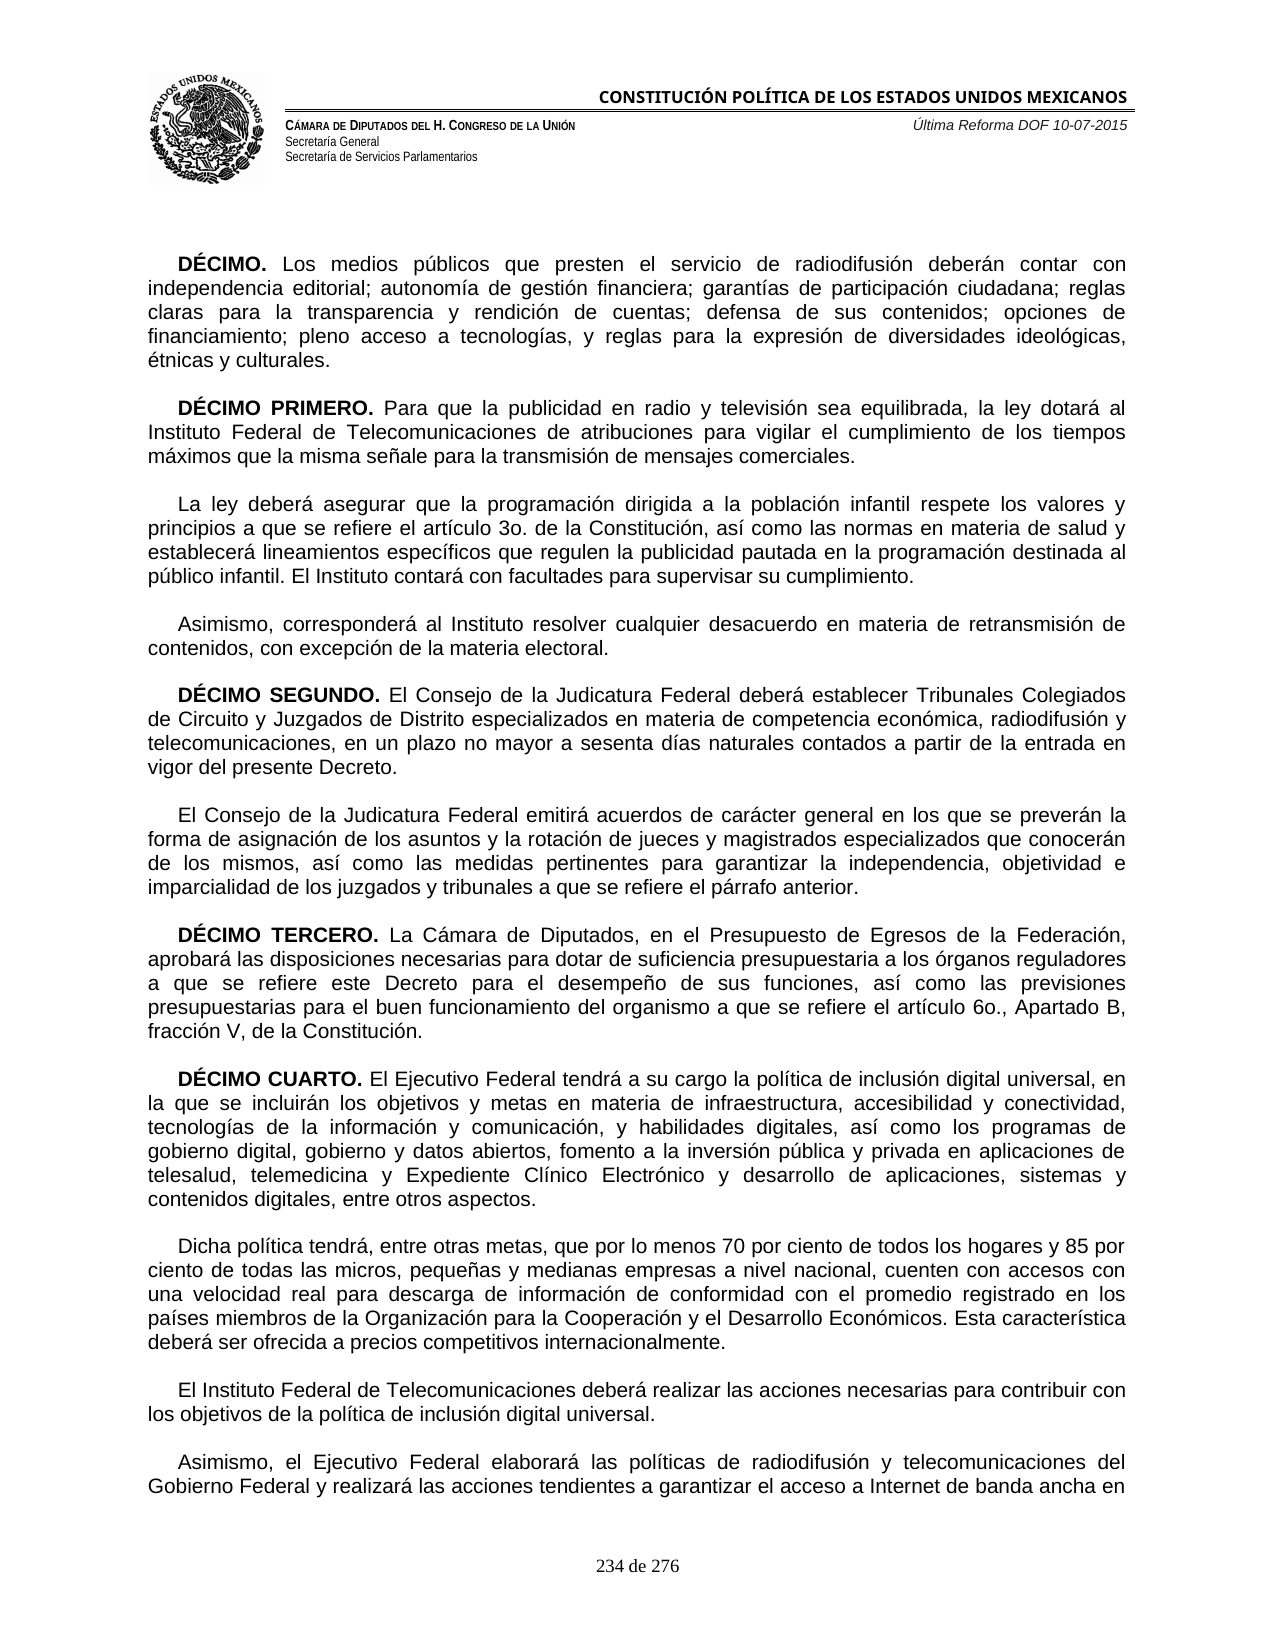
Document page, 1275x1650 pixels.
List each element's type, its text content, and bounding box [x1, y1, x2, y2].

text Asimismo, el Ejecutivo Federal elaborará las políticas de radiodifusión y telecomunicaciones del Gobierno Federal y realizará las acciones tendientes a garantizar el acceso a Internet de banda ancha en [148, 1450, 1127, 1498]
text El Instituto Federal de Telecomunicaciones deberá realizar las acciones necesarias para contribuir con los objetivos de la política de inclusión digital universal. [148, 1378, 1127, 1426]
text DÉCIMO TERCERO. La Cámara de Diputados, en el Presupuesto de Egresos de la Federación, aprobará las disposiciones necesarias para dotar de suficiencia presupuestaria a los órganos reguladores a que se refiere este Decreto para el desempeño de sus funciones, así como las previsiones presupuestarias para el buen funcionamiento del organismo a que se refiere el artículo 6o., Apartado B, fracción V, de la Constitución. [148, 923, 1127, 1043]
text La ley deberá asegurar que la programación dirigida a la población infantil respete los valores y principios a que se refiere el artículo 3o. de la Constitución, así como las normas en materia de salud y establecerá lineamientos específicos que regulen la publicidad pautada en la programación destinada al público infantil. El Instituto contará con facultades para supervisar su cumplimiento. [148, 492, 1127, 587]
text Asimismo, corresponderá al Instituto resolver cualquier desacuerdo en materia de retransmisión de contenidos, con excepción de la materia electoral. [148, 611, 1127, 659]
text El Consejo de la Judicatura Federal emitirá acuerdos de carácter general en los que se preverán la forma de asignación de los asuntos y la rotación de jueces y magistrados especializados que conocerán de los mismos, así como las medidas pertinentes para garantizar la independencia, objetividad e imparcialidad de los juzgados y tribunales a que se refiere el párrafo anterior. [148, 803, 1127, 899]
text Dicha política tendrá, entre otras metas, que por lo menos 70 por ciento de todos los hogares y 85 por ciento de todas las micros, pequeñas y medianas empresas a nivel nacional, cuenten con accesos con una velocidad real para descarga de información de conformidad con el promedio registrado en los países miembros de la Organización para la Cooperación y el Desarrollo Económicos. Esta característica deberá ser ofrecida a precios competitivos internacionalmente. [148, 1234, 1127, 1354]
text DÉCIMO. Los medios públicos que presten el servicio de radiodifusión deberán contar con independencia editorial; autonomía de gestión financiera; garantías de participación ciudadana; reglas claras para la transparencia y rendición de cuentas; defensa de sus contenidos; opciones de financiamiento; pleno acceso a tecnologías, y reglas para la expresión de diversidades ideológicas, étnicas y culturales. [148, 252, 1127, 372]
text DÉCIMO SEGUNDO. El Consejo de la Judicatura Federal deberá establecer Tribunales Colegiados de Circuito y Juzgados de Distrito especializados en materia de competencia económica, radiodifusión y telecomunicaciones, en un plazo no mayor a sesenta días naturales contados a partir de la entrada en vigor del presente Decreto. [148, 683, 1127, 779]
text DÉCIMO PRIMERO. Para que la publicidad en radio y televisión sea equilibrada, la ley dotará al Instituto Federal de Telecomunicaciones de atribuciones para vigilar el cumplimiento de los tiempos máximos que la misma señale para la transmisión de mensajes comerciales. [148, 396, 1127, 468]
text DÉCIMO CUARTO. El Ejecutivo Federal tendrá a su cargo la política de inclusión digital universal, en la que se incluirán los objetivos y metas en materia de infraestructura, accesibilidad y conectividad, tecnologías de la información y comunicación, y habilidades digitales, así como los programas de gobierno digital, gobierno y datos abiertos, fomento a la inversión pública y privada en aplicaciones de telesalud, telemedicina y Expediente Clínico Electrónico y desarrollo de aplicaciones, sistemas y contenidos digitales, entre otros aspectos. [148, 1067, 1127, 1210]
